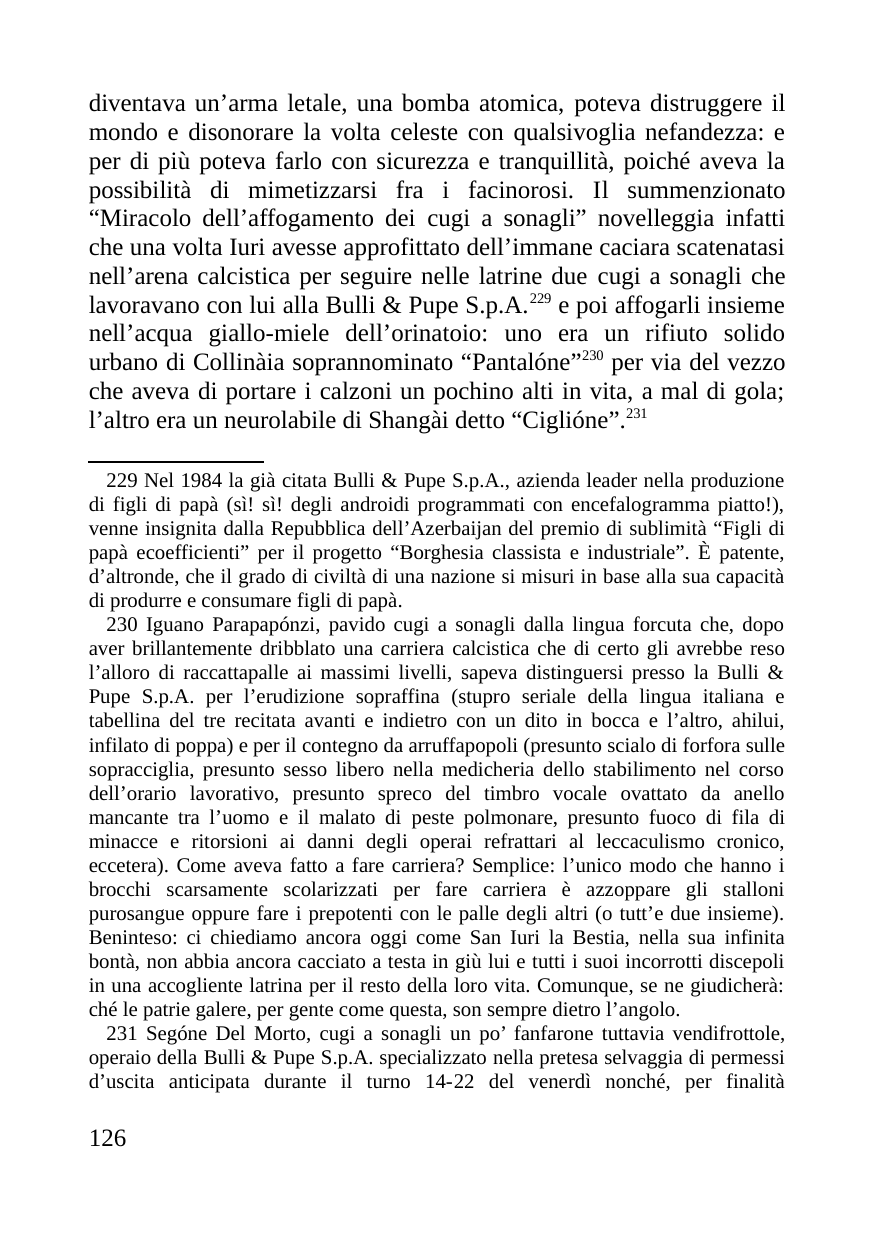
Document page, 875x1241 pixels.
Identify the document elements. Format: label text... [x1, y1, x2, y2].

text diventava un’arma letale, una bomba atomica, poteva distruggere il mondo e disonorare la volta celeste con qualsivoglia nefandezza: e per di più poteva farlo con sicurezza e tranquillità, poiché aveva la possibilità di mimetizzarsi fra i facinorosi. Il summenzionato “Miracolo dell’affogamento dei cugi a sonagli” novelleggia infatti che una volta Iuri avesse approfittato dell’immane caciara scatenatasi nell’arena calcistica per seguire nelle latrine due cugi a sonagli che lavoravano con lui alla Bulli & Pupe S.p.A. e poi affogarli insieme nell’acqua giallo-miele dell’orinatoio: uno era un rifiuto solido urbano di Collinàia soprannominato “Pantalóne” per via del vezzo che aveva di portare i calzoni un pochino alti in vita, a mal di gola; l’altro era un neurolabile di Shangài detto “Ciglióne”. [88, 88, 786, 433]
text Segóne Del Morto, cugi a sonagli un po’ fanfarone tuttavia vendifrottole, operaio della Bulli & Pupe S.p.A. specializzato nella pretesa selvaggia di permessi d’uscita anticipata durante il turno 14-22 del venerdì nonché, per finalità [88, 1021, 786, 1093]
text Iguano Parapapónzi, pavido cugi a sonagli dalla lingua forcuta che, dopo aver brillantemente dribblato una carriera calcistica che di certo gli avrebbe reso l’alloro di raccattapalle ai massimi livelli, sapeva distinguersi presso la Bulli & Pupe S.p.A. per l’erudizione sopraffina (stupro seriale della lingua italiana e tabellina del tre recitata avanti e indietro con un dito in bocca e l’altro, ahilui, infilato di poppa) e per il contegno da arruffapopoli (presunto scialo di forfora sulle sopracciglia, presunto sesso libero nella medicheria dello stabilimento nel corso dell’orario lavorativo, presunto spreco del timbro vocale ovattato da anello mancante tra l’uomo e il malato di peste polmonare, presunto fuoco di fila di minacce e ritorsioni ai danni degli operai refrattari al leccaculismo cronico, eccetera). Come aveva fatto a fare carriera? Semplice: l’unico modo che hanno i brocchi scarsamente scolarizzati per fare carriera è azzoppare gli stalloni purosangue oppure fare i prepotenti con le palle degli altri (o tutt’e due insieme). Beninteso: ci chiediamo ancora oggi come San Iuri la Bestia, nella sua infinita bontà, non abbia ancora cacciato a testa in giù lui e tutti i suoi incorrotti discepoli in una accogliente latrina per il resto della loro vita. Comunque, se ne giudicherà: ché le patrie galere, per gente come questa, son sempre dietro l’angolo. [88, 612, 786, 1021]
text Nel 1984 la già citata Bulli & Pupe S.p.A., azienda leader nella produzione di figli di papà (sì! sì! degli androidi programmati con encefalogramma piatto!), venne insignita dalla Repubblica dell’Azerbaijan del premio di sublimità “Figli di papà ecoefficienti” per il progetto “Borghesia classista e industriale”. È patente, d’altronde, che il grado di civiltà di una nazione si misuri in base alla sua capacità di produrre e consumare figli di papà. [88, 468, 786, 612]
